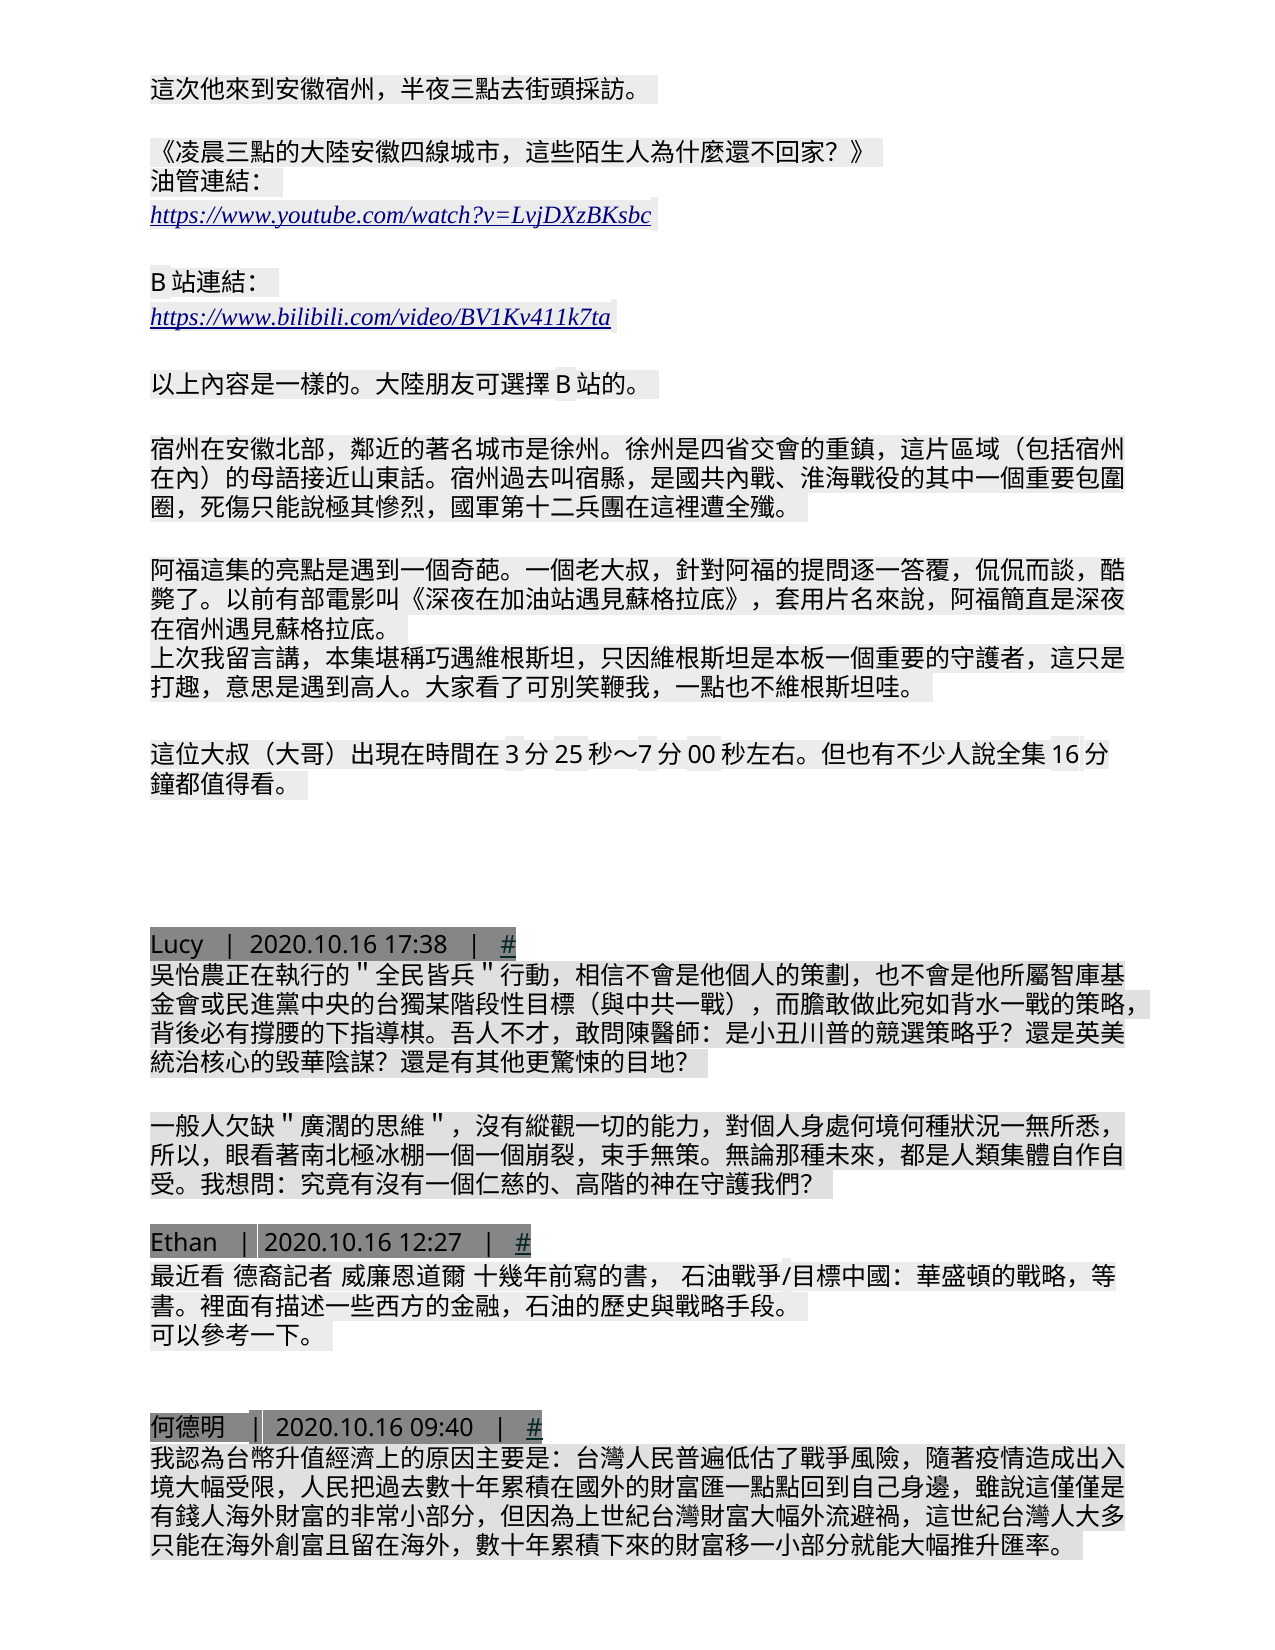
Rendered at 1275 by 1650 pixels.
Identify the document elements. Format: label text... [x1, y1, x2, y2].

text Ethan | 2020.10.16 12:27 | # [150, 1224, 1125, 1258]
text 我認為台幣升值經濟上的原因主要是：台灣人民普遍低估了戰爭風險，隨著疫情造成出入境大幅受限，人民把過去數十年累積在國外的財富匯一點點回到自己身邊，雖說這僅僅是有錢人海外財富的非常小部分，但因為上世紀台灣財富大幅外流避禍，這世紀台灣人大多只能在海外創富且留在海外，數十年累積下來的財富移一小部分就能大幅推升匯率。 [150, 1444, 1125, 1560]
text 最近看 德裔記者 威廉恩道爾 十幾年前寫的書， 石油戰爭/目標中國：華盛頓的戰略，等書。裡面有描述一些西方的金融，石油的歷史與戰略手段。 可以參考一下。 [150, 1258, 1125, 1385]
text 何德明 | 2020.10.16 09:40 | # [150, 1410, 1125, 1444]
text 吳怡農正在執行的＂全民皆兵＂行動，相信不會是他個人的策劃，也不會是他所屬智庫基金會或民進黨中央的台獨某階段性目標（與中共一戰），而膽敢做此宛如背水一戰的策略，背後必有撐腰的下指導棋。吾人不才，敢問陳醫師：是小丑川普的競選策略乎？還是英美統治核心的毁華陰謀？還是有其他更驚悚的目地？ 一般人欠缺＂廣濶的思維＂，沒有縱觀一切的能力，對個人身處何境何種狀況一無所悉，所以，眼看著南北極冰棚一個一個崩裂，束手無策。無論那種未來，都是人類集體自作自受。我想問：究竟有沒有一個仁慈的、高階的神在守護我們？ [150, 961, 1125, 1199]
text 這次他來到安徽宿州，半夜三點去街頭採訪。 《凌晨三點的大陸安徽四線城市，這些陌生人為什麼還不回家？》 油管連結： https://www.youtube.com/watch?v=LvjDXzBKsbc B站連結： https://www.bilibili.com/video/BV1Kv411k7ta 以上內容是一樣的。大陸朋友可選擇B站的。 宿州在安徽北部，鄰近的著名城市是徐州。徐州是四省交會的重鎮，這片區域（包括宿州在內）的母語接近山東話。宿州過去叫宿縣，是國共內戰、淮海戰役的其中一個重要包圍圈，死傷只能說極其慘烈，國軍第十二兵團在這裡遭全殲。 阿福這集的亮點是遇到一個奇葩。一個老大叔，針對阿福的提問逐一答覆，侃侃而談，酷斃了。以前有部電影叫《深夜在加油站遇見蘇格拉底》，套用片名來說，阿福簡直是深夜在宿州遇見蘇格拉底。 上次我留言講，本集堪稱巧遇維根斯坦，只因維根斯坦是本板一個重要的守護者，這只是打趣，意思是遇到高人。大家看了可別笑鞭我，一點也不維根斯坦哇。 這位大叔（大哥）出現在時間在3分25秒～7分00秒左右。但也有不少人說全集16分鐘都值得看。 [150, 75, 1125, 902]
text Lucy | 2020.10.16 17:38 | # [150, 927, 1125, 961]
